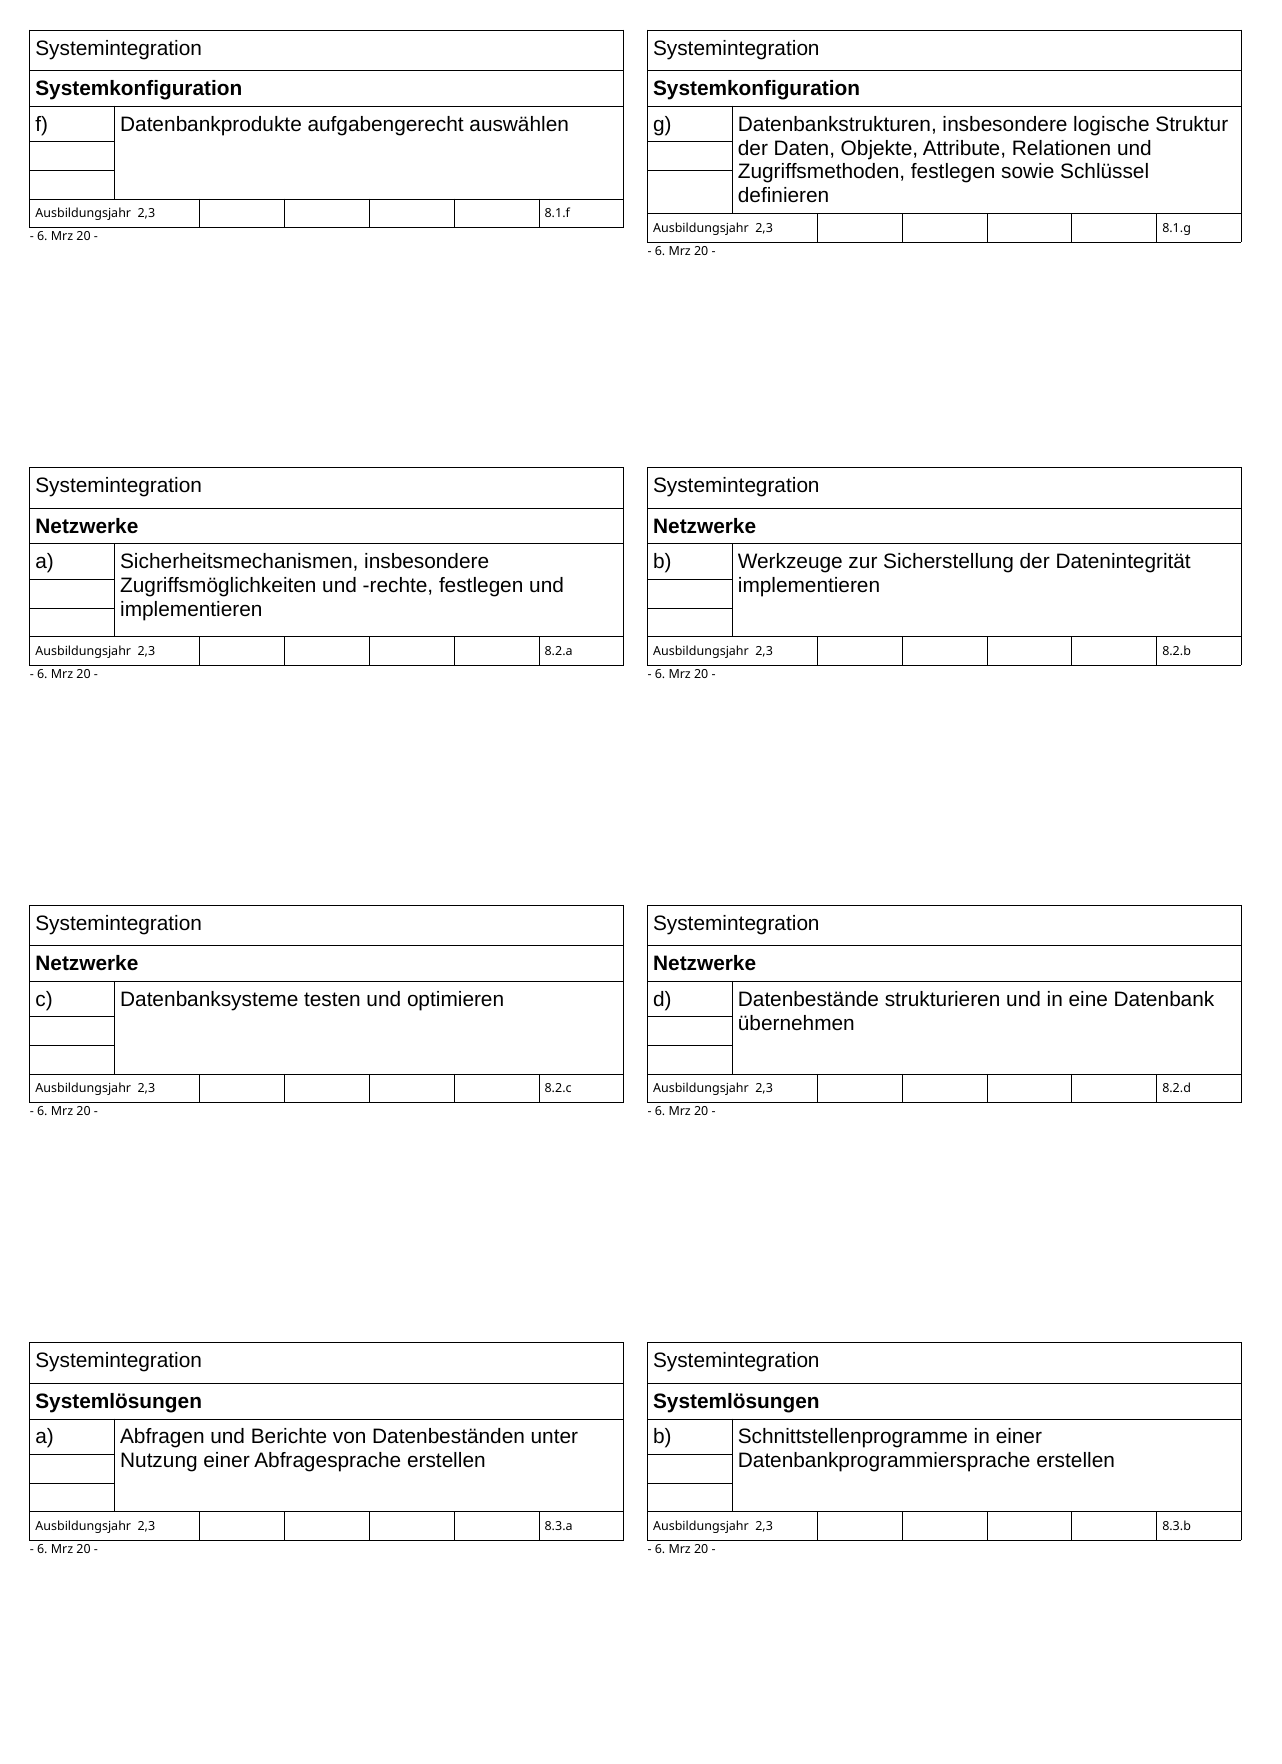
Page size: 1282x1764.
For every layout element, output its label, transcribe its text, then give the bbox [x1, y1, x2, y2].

table_cell Sicherheitsmechanismen, insbesondere Zugriffsmöglichkeiten und -rechte, festlegen und implementieren [115, 544, 623, 636]
table_header Systemintegration [30, 31, 623, 70]
table_cell [648, 142, 732, 170]
table_cell [30, 1017, 114, 1045]
table_cell Ausbildungsjahr 2,3 [30, 1512, 199, 1540]
table_cell [988, 637, 1071, 665]
table_cell [30, 1455, 114, 1483]
table_cell [988, 1075, 1071, 1102]
table_cell g) [648, 107, 732, 141]
table_cell Datenbankprodukte aufgabengerecht auswählen [115, 107, 623, 198]
table_cell [30, 1484, 114, 1511]
table_cell Schnittstellenprogramme in einer Datenbankprogrammiersprache erstellen [733, 1420, 1241, 1511]
table_cell [1072, 637, 1156, 665]
table_cell [1072, 1075, 1156, 1102]
table_cell [370, 200, 454, 227]
table_cell [988, 214, 1071, 242]
table_cell 8.2.c [540, 1075, 623, 1102]
text - 6. Mrz 20 - [647, 1541, 1241, 1557]
table_cell Ausbildungsjahr 2,3 [648, 1512, 817, 1540]
table_cell 8.2.a [540, 637, 623, 665]
table_cell b) [648, 544, 732, 579]
text - 6. Mrz 20 - [29, 1103, 623, 1119]
table_cell Netzwerke [30, 509, 623, 543]
table_cell f) [30, 107, 114, 141]
table_cell [818, 1075, 902, 1102]
table_cell [903, 1075, 987, 1102]
table_cell Ausbildungsjahr 2,3 [648, 1075, 817, 1102]
table_cell a) [30, 544, 114, 579]
table_cell 8.1.g [1157, 214, 1241, 242]
table_cell [988, 1512, 1071, 1540]
text - 6. Mrz 20 - [29, 228, 623, 244]
table_cell [903, 1512, 987, 1540]
table_cell [648, 1046, 732, 1074]
table_header Systemintegration [648, 31, 1241, 70]
table_cell Systemlösungen [648, 1384, 1241, 1418]
text - 6. Mrz 20 - [29, 666, 623, 682]
table_cell [818, 1512, 902, 1540]
text - 6. Mrz 20 - [647, 666, 1241, 682]
table_cell [285, 1512, 369, 1540]
table_header Systemintegration [30, 1343, 623, 1383]
table_cell [370, 1512, 454, 1540]
table_cell 8.2.b [1157, 637, 1241, 665]
table_cell d) [648, 982, 732, 1016]
table_header Systemintegration [648, 1343, 1241, 1383]
table_cell Netzwerke [648, 946, 1241, 981]
table_cell [648, 609, 732, 636]
text - 6. Mrz 20 - [29, 1541, 623, 1557]
table_cell [818, 637, 902, 665]
table_cell Systemkonfiguration [30, 71, 623, 106]
table_cell [370, 1075, 454, 1102]
table_cell [648, 1484, 732, 1511]
table_cell [30, 1046, 114, 1074]
table_cell [370, 637, 454, 665]
table_cell [818, 214, 902, 242]
table_cell [285, 1075, 369, 1102]
table_cell Netzwerke [30, 946, 623, 981]
text - 6. Mrz 20 - [647, 1103, 1241, 1119]
table_cell [30, 171, 114, 198]
table_cell 8.3.a [540, 1512, 623, 1540]
table_cell 8.2.d [1157, 1075, 1241, 1102]
table_cell Ausbildungsjahr 2,3 [30, 200, 199, 227]
table_cell [200, 637, 284, 665]
table_cell Datenbestände strukturieren und in eine Datenbank übernehmen [733, 982, 1241, 1074]
table_cell Ausbildungsjahr 2,3 [30, 637, 199, 665]
table_cell [200, 1075, 284, 1102]
table_cell [903, 214, 987, 242]
table_cell [648, 580, 732, 607]
table_cell [200, 1512, 284, 1540]
table_cell Ausbildungsjahr 2,3 [648, 214, 817, 242]
table_cell [200, 200, 284, 227]
table_header Systemintegration [648, 906, 1241, 945]
table_cell [1072, 1512, 1156, 1540]
table_cell Netzwerke [648, 509, 1241, 543]
table_header Systemintegration [30, 468, 623, 508]
table_cell [455, 1512, 539, 1540]
table_cell [455, 637, 539, 665]
table_cell [285, 200, 369, 227]
table_cell c) [30, 982, 114, 1016]
table_cell Systemlösungen [30, 1384, 623, 1418]
table_cell a) [30, 1420, 114, 1454]
table_cell [455, 200, 539, 227]
table_cell [30, 142, 114, 170]
table_cell [285, 637, 369, 665]
table_cell Werkzeuge zur Sicherstellung der Datenintegrität implementieren [733, 544, 1241, 636]
table_cell Ausbildungsjahr 2,3 [648, 637, 817, 665]
table_cell [30, 609, 114, 636]
table_cell Abfragen und Berichte von Datenbeständen unter Nutzung einer Abfragesprache erstellen [115, 1420, 623, 1511]
table_cell [30, 580, 114, 607]
table_cell Datenbanksysteme testen und optimieren [115, 982, 623, 1074]
text - 6. Mrz 20 - [647, 243, 1241, 259]
table_cell b) [648, 1420, 732, 1454]
table_cell [648, 1455, 732, 1483]
table_cell [1072, 214, 1156, 242]
table_cell Datenbankstrukturen, insbesondere logische Struktur der Daten, Objekte, Attribute, Relationen und Zugriffsmethoden, festlegen sowie Schlüssel definieren [733, 107, 1241, 213]
table_cell [648, 1017, 732, 1045]
table_cell Ausbildungsjahr 2,3 [30, 1075, 199, 1102]
table_header Systemintegration [30, 906, 623, 945]
table_cell Systemkonfiguration [648, 71, 1241, 106]
table_cell 8.1.f [540, 200, 623, 227]
table_cell [455, 1075, 539, 1102]
table_cell [903, 637, 987, 665]
table_cell [648, 171, 732, 213]
table_cell 8.3.b [1157, 1512, 1241, 1540]
table_header Systemintegration [648, 468, 1241, 508]
